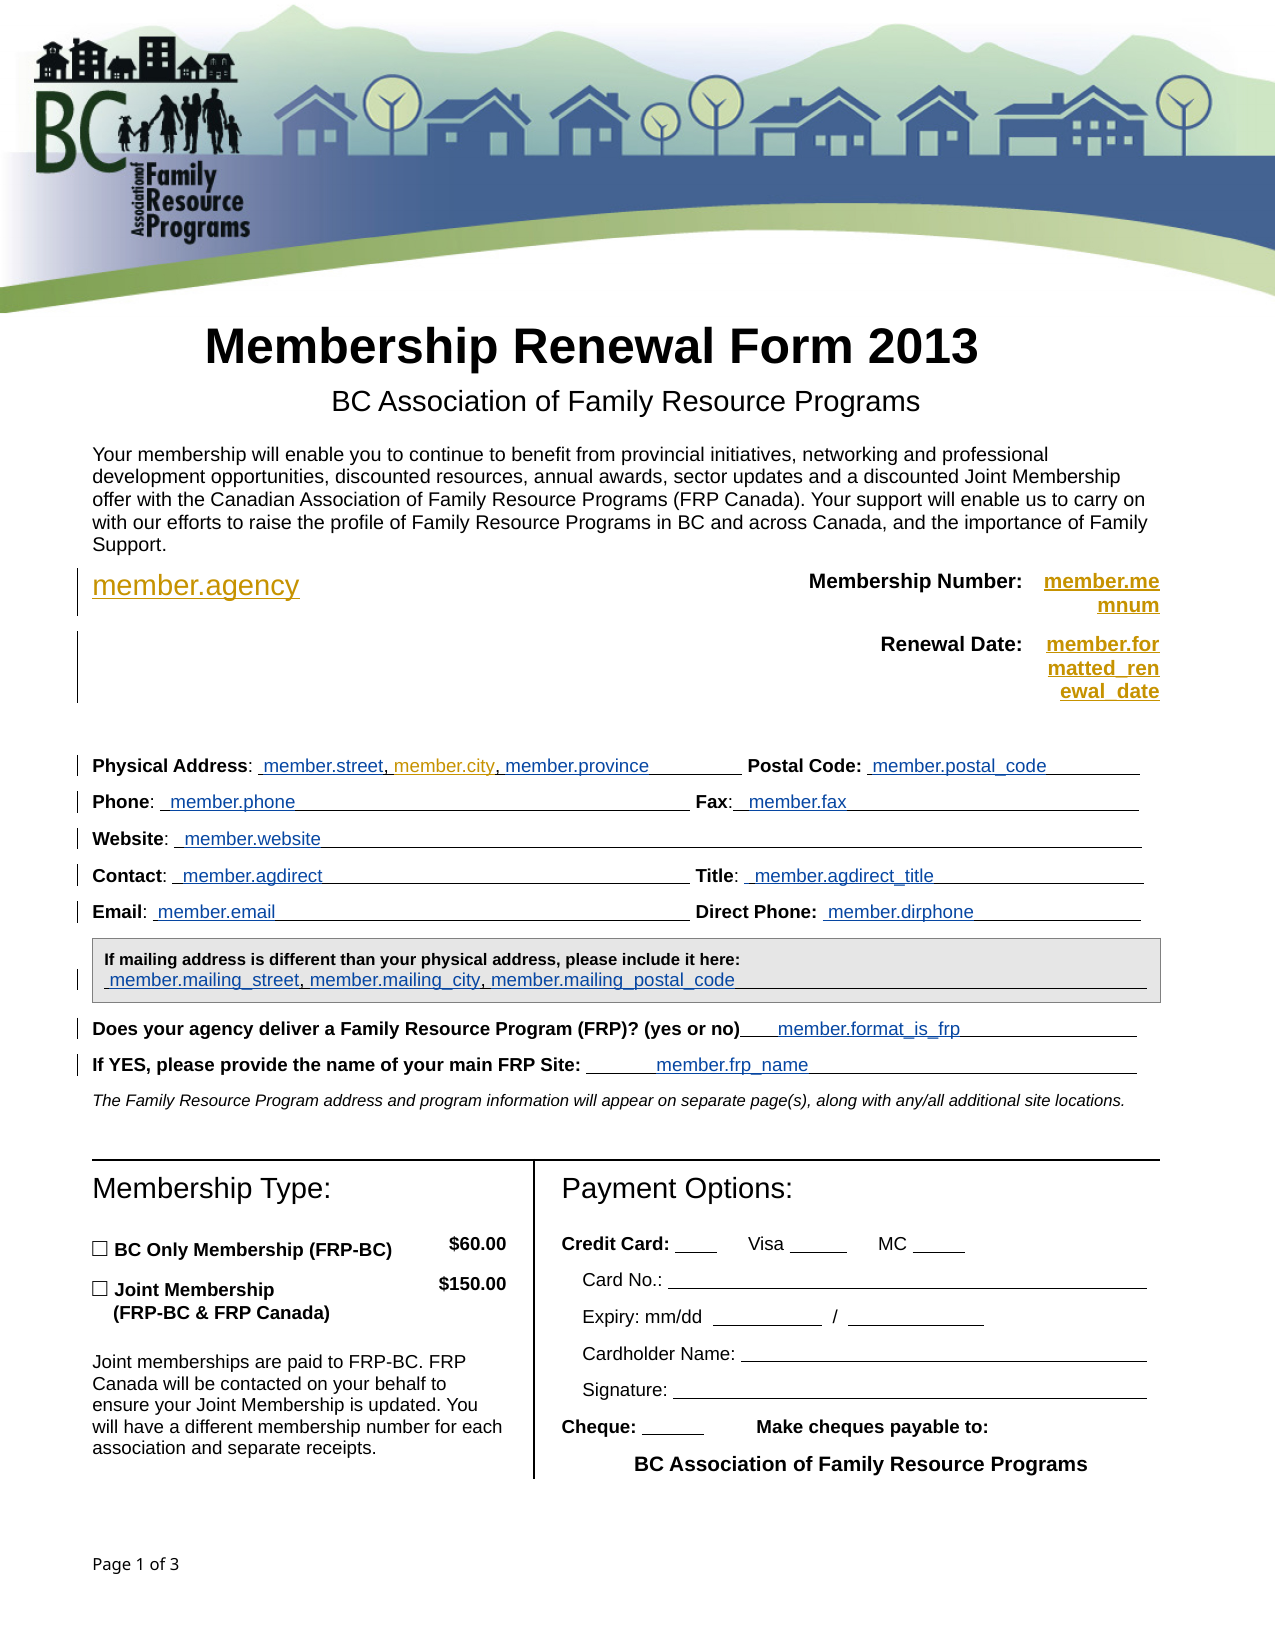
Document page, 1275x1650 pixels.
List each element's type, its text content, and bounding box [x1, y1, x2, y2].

table_cell □ BC Only Membership (FRP-BC) [92, 1230, 417, 1270]
table_header [417, 1161, 506, 1230]
text If mailing address is different than your physical address, please include it here: member.mailing_street, member.mailing_city, member.mailing_postal_code [93, 939, 1160, 1002]
subtitle BC Association of Family Resource Programs [92, 384, 1160, 418]
table_cell member.formatted_renewal_date [1023, 631, 1160, 718]
text If YES, please provide the name of your main FRP Site: member.frp_name [92, 1054, 1160, 1076]
text Phone: member.phone Fax: member.fax [92, 791, 1160, 813]
text Does your agency deliver a Family Resource Program (FRP)? (yes or no) member.format_is_frp [92, 1017, 1160, 1039]
table_header member.memnum [1023, 569, 1160, 631]
table_cell [506, 1230, 533, 1479]
table_header Membership Number: [767, 569, 1023, 631]
table_cell Renewal Date: [767, 631, 1023, 718]
subtitle Your membership will enable you to continue to benefit from provincial initiatives, networking and professional development opportunities, discounted resources, annual awards, sector updates and a discounted Joint Membership offer with the Canadian Association of Family Resource Programs (FRP Canada). Your support will enable us to carry on with our efforts to raise the profile of Family Resource Programs in BC and across Canada, and the importance of Family Support. [92, 442, 1158, 556]
table_header [535, 1161, 561, 1230]
table_cell Joint memberships are paid to FRP-BC. FRP Canada will be contacted on your behalf to ensure your Joint Membership is updated. You will have a different membership number for each association and separate receipts. [92, 1326, 506, 1479]
table_cell [535, 1230, 561, 1479]
subtitle Membership Renewal Form 2013 [24, 317, 1160, 374]
table_header member.agency [92, 569, 767, 718]
picture [0, 0, 1275, 317]
text Website: member.website [92, 828, 1160, 849]
table_cell $60.00 [417, 1230, 506, 1270]
table_header Payment Options: [561, 1161, 1160, 1230]
text Physical Address: member.street, member.city, member.province Postal Code: member.postal_code [92, 755, 1160, 776]
table_cell □ Joint Membership (FRP-BC & FRP Canada) [92, 1270, 417, 1326]
table_header Membership Type: [92, 1161, 417, 1230]
table_header [506, 1161, 533, 1230]
text The Family Resource Program address and program information will appear on separate page(s), along with any/all additional site locations. [92, 1091, 1160, 1110]
table_cell Credit Card: Visa MC Card No.: Expiry: mm/dd / Cardholder Name: Signature: Cheque: Make cheques payable to: BC Association of Family Resource Programs [561, 1230, 1160, 1479]
text Contact: member.agdirect Title: member.agdirect_title [92, 864, 1160, 886]
table_cell $150.00 [417, 1270, 506, 1326]
text Email: member.email Direct Phone: member.dirphone [92, 901, 1160, 923]
